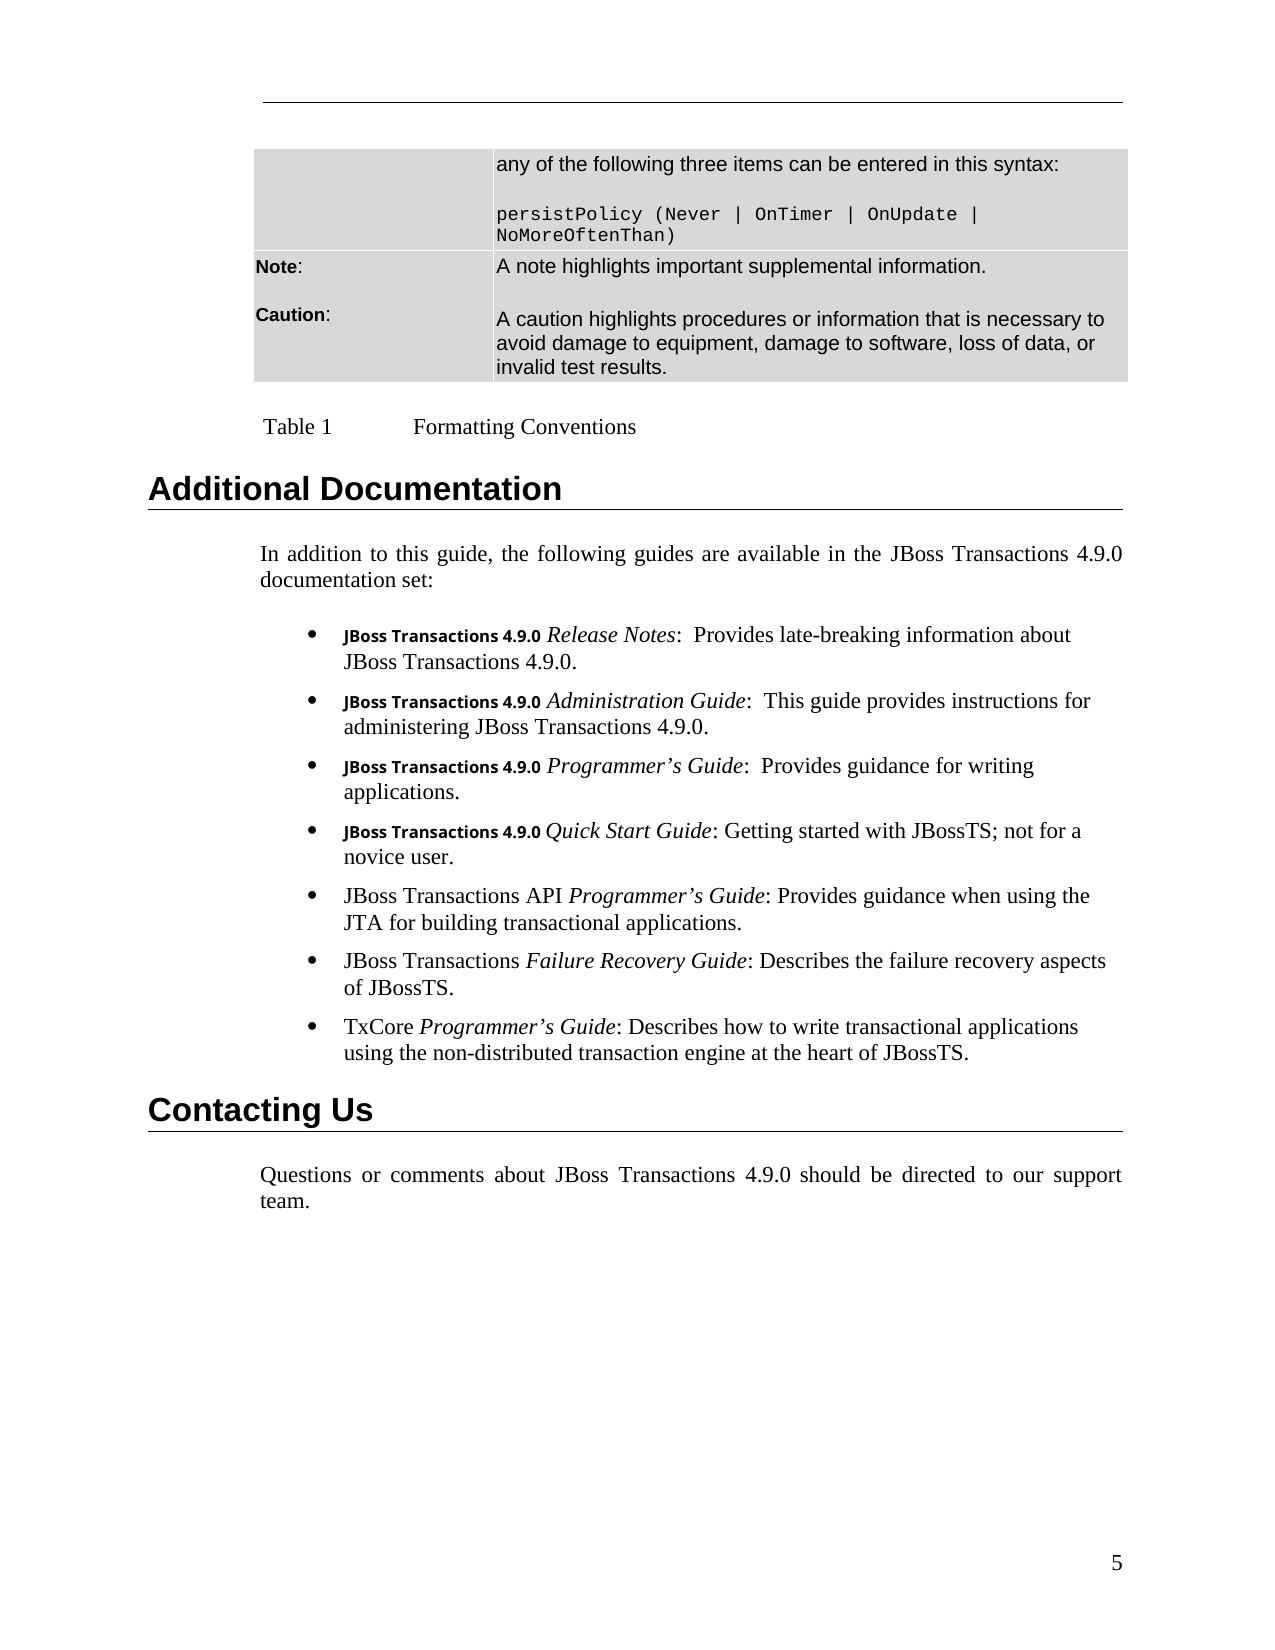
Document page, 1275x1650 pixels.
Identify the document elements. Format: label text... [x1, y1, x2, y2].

subtitle Additional Documentation [148, 469, 1123, 509]
list JBoss Transactions 4.8.0 Release Notes: Provides late-breaking information about JBoss Transactions 4.8.0. [308, 621, 1123, 674]
table_cell Note: Caution: [254, 251, 493, 382]
table_cell any of the following three items can be entered in this syntax: persistPolicy (Never | OnTimer | OnUpdate | NoMoreOftenThan) [494, 149, 1128, 250]
list JBoss Transactions Failure Recovery Guide: Describes the failure recovery aspects of JBossTS. [308, 947, 1123, 1000]
text In addition to this guide, the following guides are available in the JBoss Transactions 4.8.0 documentation set: [260, 539, 1123, 592]
list JBoss Transactions API Programmer’s Guide: Provides guidance when using the JTA for building transactional applications. [308, 882, 1123, 935]
text Table 1 Formatting Conventions [263, 413, 1123, 440]
list JBoss Transactions 4.8.0 Programmer’s Guide: Provides guidance for writing applications. [308, 752, 1123, 804]
table_cell A note highlights important supplemental information. A caution highlights procedures or information that is necessary to avoid damage to equipment, damage to software, loss of data, or invalid test results. [494, 251, 1128, 382]
text Questions or comments about JBoss Transactions 4.8.0 should be directed to our support team. [260, 1161, 1123, 1214]
list JBoss Transactions 4.8.0 Administration Guide: This guide provides instructions for administering JBoss Transactions 4.8.0. [308, 687, 1123, 739]
subtitle Contacting Us [148, 1090, 1123, 1131]
table_cell [254, 149, 493, 250]
list JBoss Transactions 4.8.0 Quick Start Guide: Getting started with JBossTS; not for a novice user. [308, 817, 1123, 870]
list TxCore Programmer’s Guide: Describes how to write transactional applications using the non-distributed transaction engine at the heart of JBossTS. [308, 1013, 1123, 1065]
